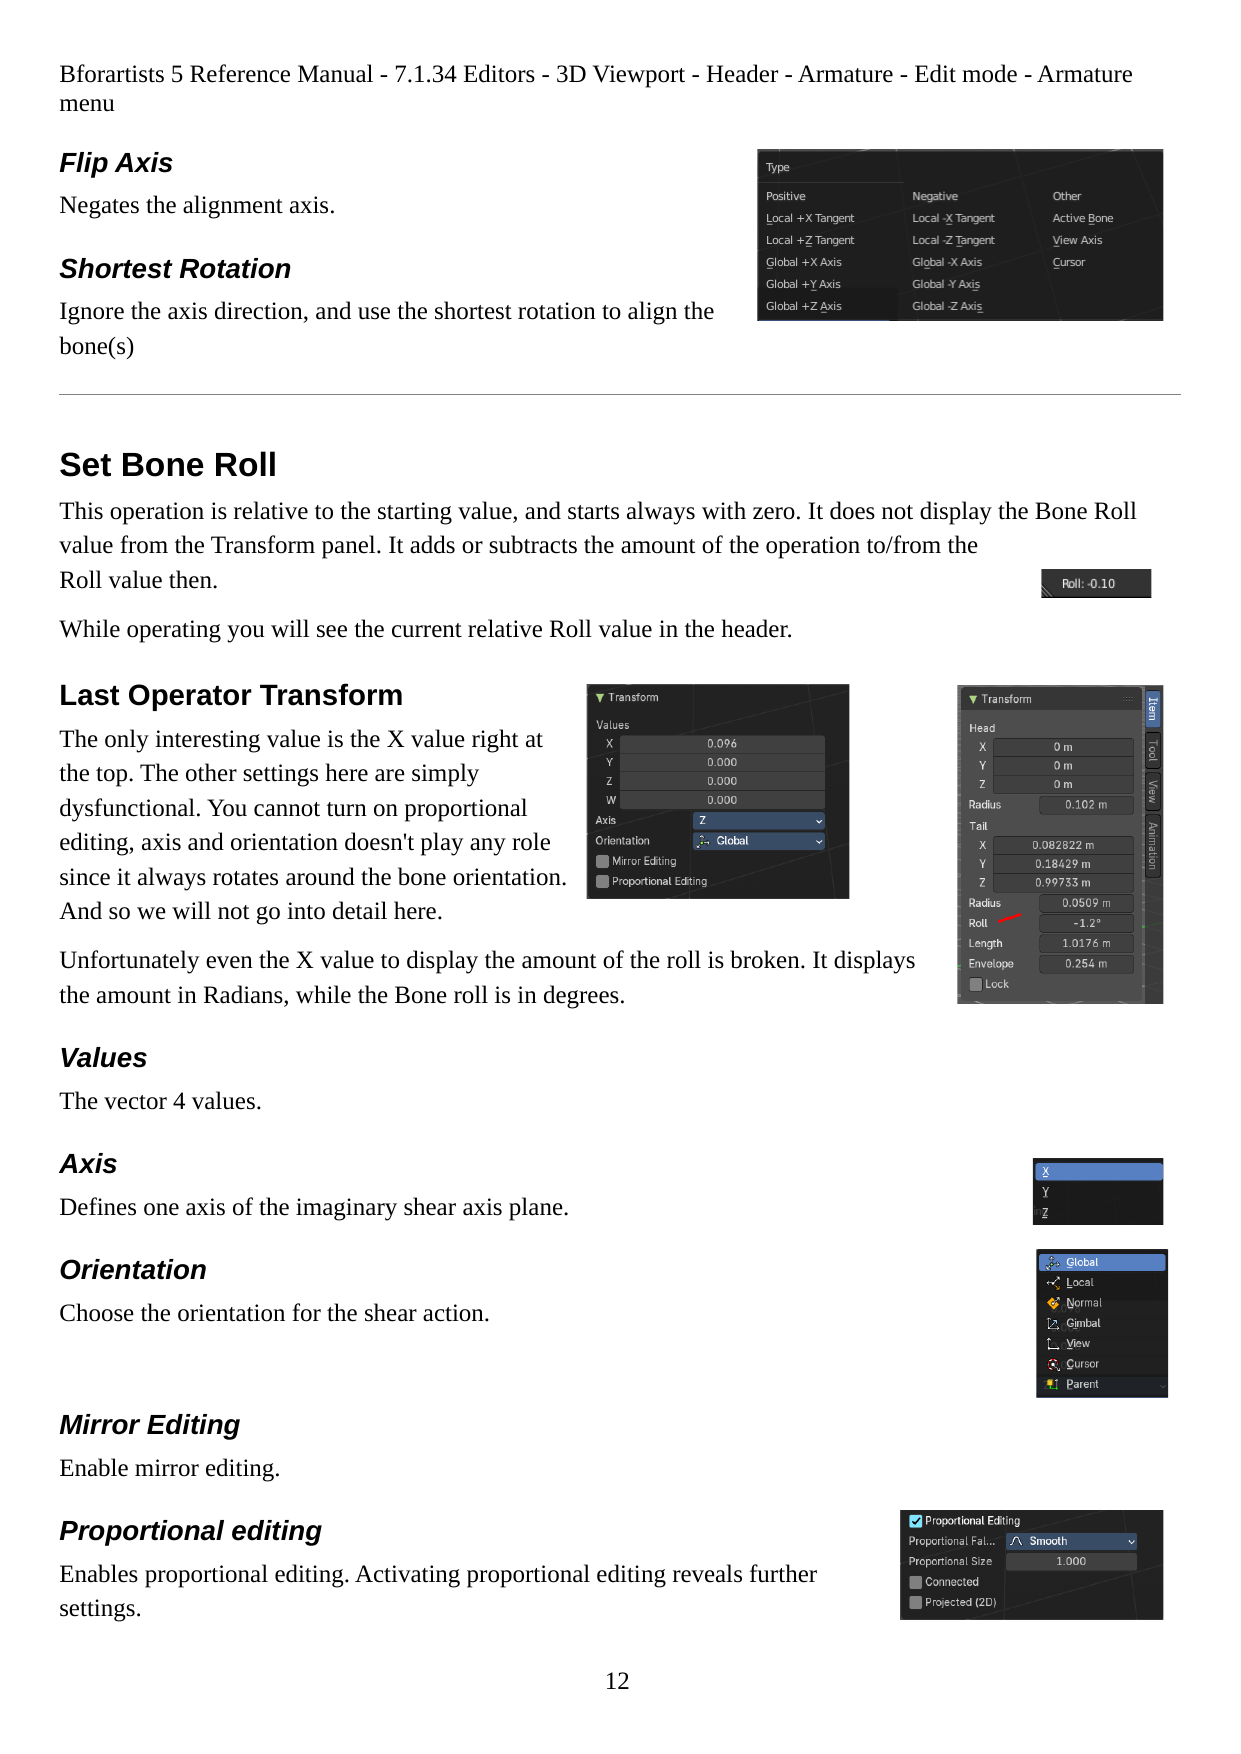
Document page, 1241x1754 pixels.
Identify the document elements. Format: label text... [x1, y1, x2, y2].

text Enable mirror editing. [59, 1453, 1181, 1481]
picture [1041, 569, 1152, 598]
picture [757, 149, 1164, 321]
subtitle [1164, 252, 1181, 284]
subtitle Set Bone Roll [59, 445, 1181, 483]
subtitle Orientation [59, 1253, 1036, 1285]
text Choose the orientation for the shear action. [59, 1298, 1036, 1326]
picture [586, 684, 850, 899]
text Negates the alignment axis. [59, 190, 757, 219]
picture [900, 1510, 1164, 1620]
text Ignore the axis direction, and use the shortest rotation to align the bone(s) [59, 296, 1181, 359]
subtitle Axis [59, 1147, 1181, 1179]
text This operation is relative to the starting value, and starts always with zero. It does not display the Bone Roll value from the Transform panel. It adds or subtracts the amount of the operation to/from the Roll value then. [59, 496, 1181, 594]
text The vector 4 values. [59, 1086, 1181, 1114]
subtitle [1169, 1253, 1181, 1285]
text The only interesting value is the X value right at the top. The other settings here are simply dysfunctional. You cannot turn on proportional editing, axis and orientation doesn't play any role since it always rotates around the bone orientation. And so we will not go into detail here. [59, 724, 957, 925]
text While operating you will see the current relative Roll value in the header. [59, 614, 1181, 643]
picture [1032, 1158, 1164, 1225]
subtitle Mirror Editing [59, 1408, 1181, 1440]
subtitle Last Operator Transform [59, 678, 1181, 711]
text Defines one axis of the imaginary shear axis plane. [59, 1192, 1032, 1221]
subtitle [1164, 1514, 1181, 1546]
subtitle Shortest Rotation [59, 252, 757, 284]
subtitle Flip Axis [59, 146, 1181, 178]
text Unfortunately even the X value to display the amount of the roll is broken. It displays the amount in Radians, while the Bone roll is in degrees. [59, 945, 1181, 1009]
subtitle Proportional editing [59, 1514, 900, 1546]
picture [957, 685, 1164, 1004]
subtitle Values [59, 1041, 1181, 1073]
picture [1036, 1249, 1169, 1398]
text Enables proportional editing. Activating proportional editing reveals further settings. [59, 1559, 1181, 1622]
